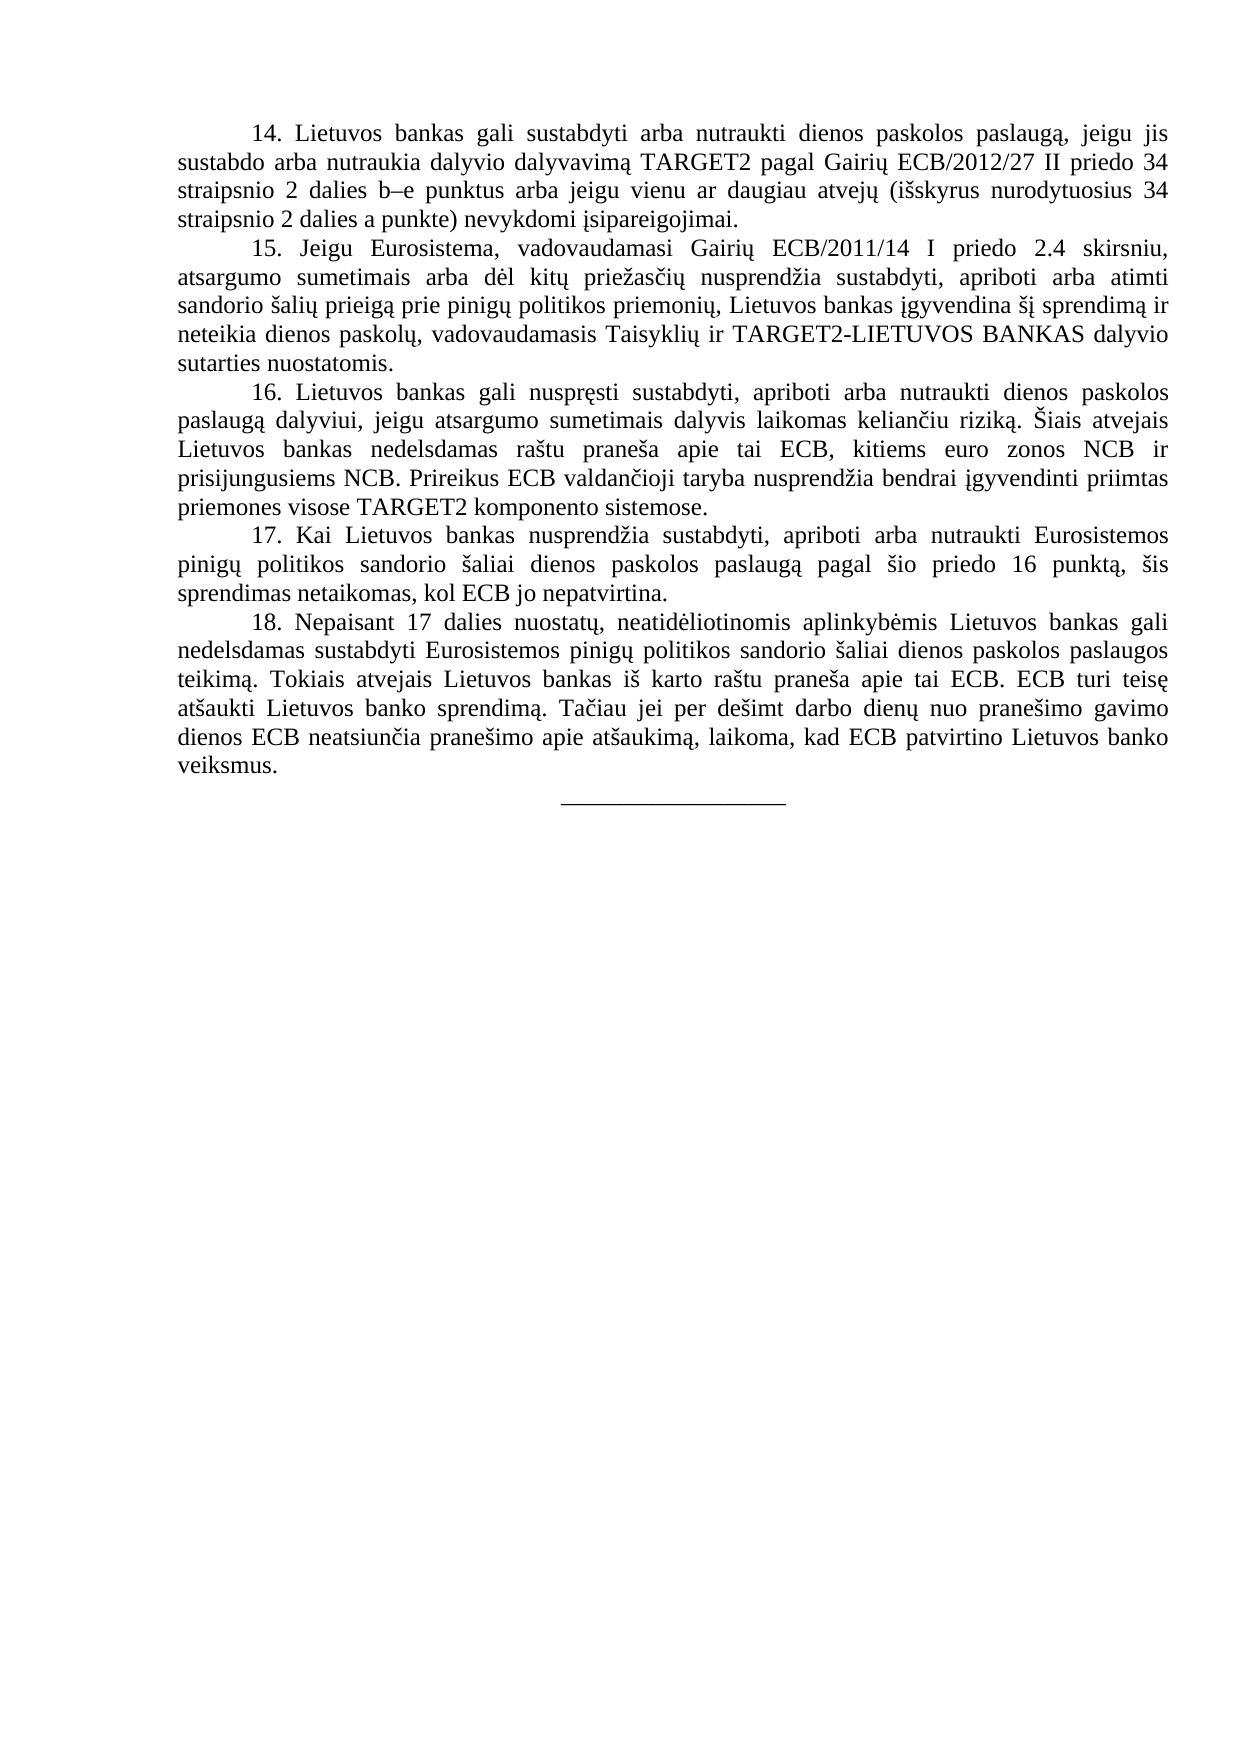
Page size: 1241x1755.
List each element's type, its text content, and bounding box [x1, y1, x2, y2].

text 18. Nepaisant 17 dalies nuostatų, neatidėliotinomis aplinkybėmis Lietuvos bankas gali nedelsdamas sustabdyti Eurosistemos pinigų politikos sandorio šaliai dienos paskolos paslaugos teikimą. Tokiais atvejais Lietuvos bankas iš karto raštu praneša apie tai ECB. ECB turi teisę atšaukti Lietuvos banko sprendimą. Tačiau jei per dešimt darbo dienų nuo pranešimo gavimo dienos ECB neatsiunčia pranešimo apie atšaukimą, laikoma, kad ECB patvirtino Lietuvos banko veiksmus. [177, 607, 1169, 779]
text 15. Jeigu Eurosistema, vadovaudamasi Gairių ECB/2011/14 I priedo 2.4 skirsniu, atsargumo sumetimais arba dėl kitų priežasčių nusprendžia sustabdyti, apriboti arba atimti sandorio šalių prieigą prie pinigų politikos priemonių, Lietuvos bankas įgyvendina šį sprendimą ir neteikia dienos paskolų, vadovaudamasis Taisyklių ir TARGET2-LIETUVOS BANKAS dalyvio sutarties nuostatomis. [177, 233, 1169, 377]
text 16. Lietuvos bankas gali nuspręsti sustabdyti, apriboti arba nutraukti dienos paskolos paslaugą dalyviui, jeigu atsargumo sumetimais dalyvis laikomas keliančiu riziką. Šiais atvejais Lietuvos bankas nedelsdamas raštu praneša apie tai ECB, kitiems euro zonos NCB ir prisijungusiems NCB. Prireikus ECB valdančioji taryba nusprendžia bendrai įgyvendinti priimtas priemones visose TARGET2 komponento sistemose. [177, 377, 1169, 521]
text 14. Lietuvos bankas gali sustabdyti arba nutraukti dienos paskolos paslaugą, jeigu jis sustabdo arba nutraukia dalyvio dalyvavimą TARGET2 pagal Gairių ECB/2012/27 II priedo 34 straipsnio 2 dalies b–e punktus arba jeigu vienu ar daugiau atvejų (išskyrus nurodytuosius 34 straipsnio 2 dalies a punkte) nevykdomi įsipareigojimai. [177, 118, 1169, 233]
text 17. Kai Lietuvos bankas nusprendžia sustabdyti, apriboti arba nutraukti Eurosistemos pinigų politikos sandorio šaliai dienos paskolos paslaugą pagal šio priedo 16 punktą, šis sprendimas netaikomas, kol ECB jo nepatvirtina. [177, 521, 1169, 607]
text __________________ [177, 779, 1169, 808]
